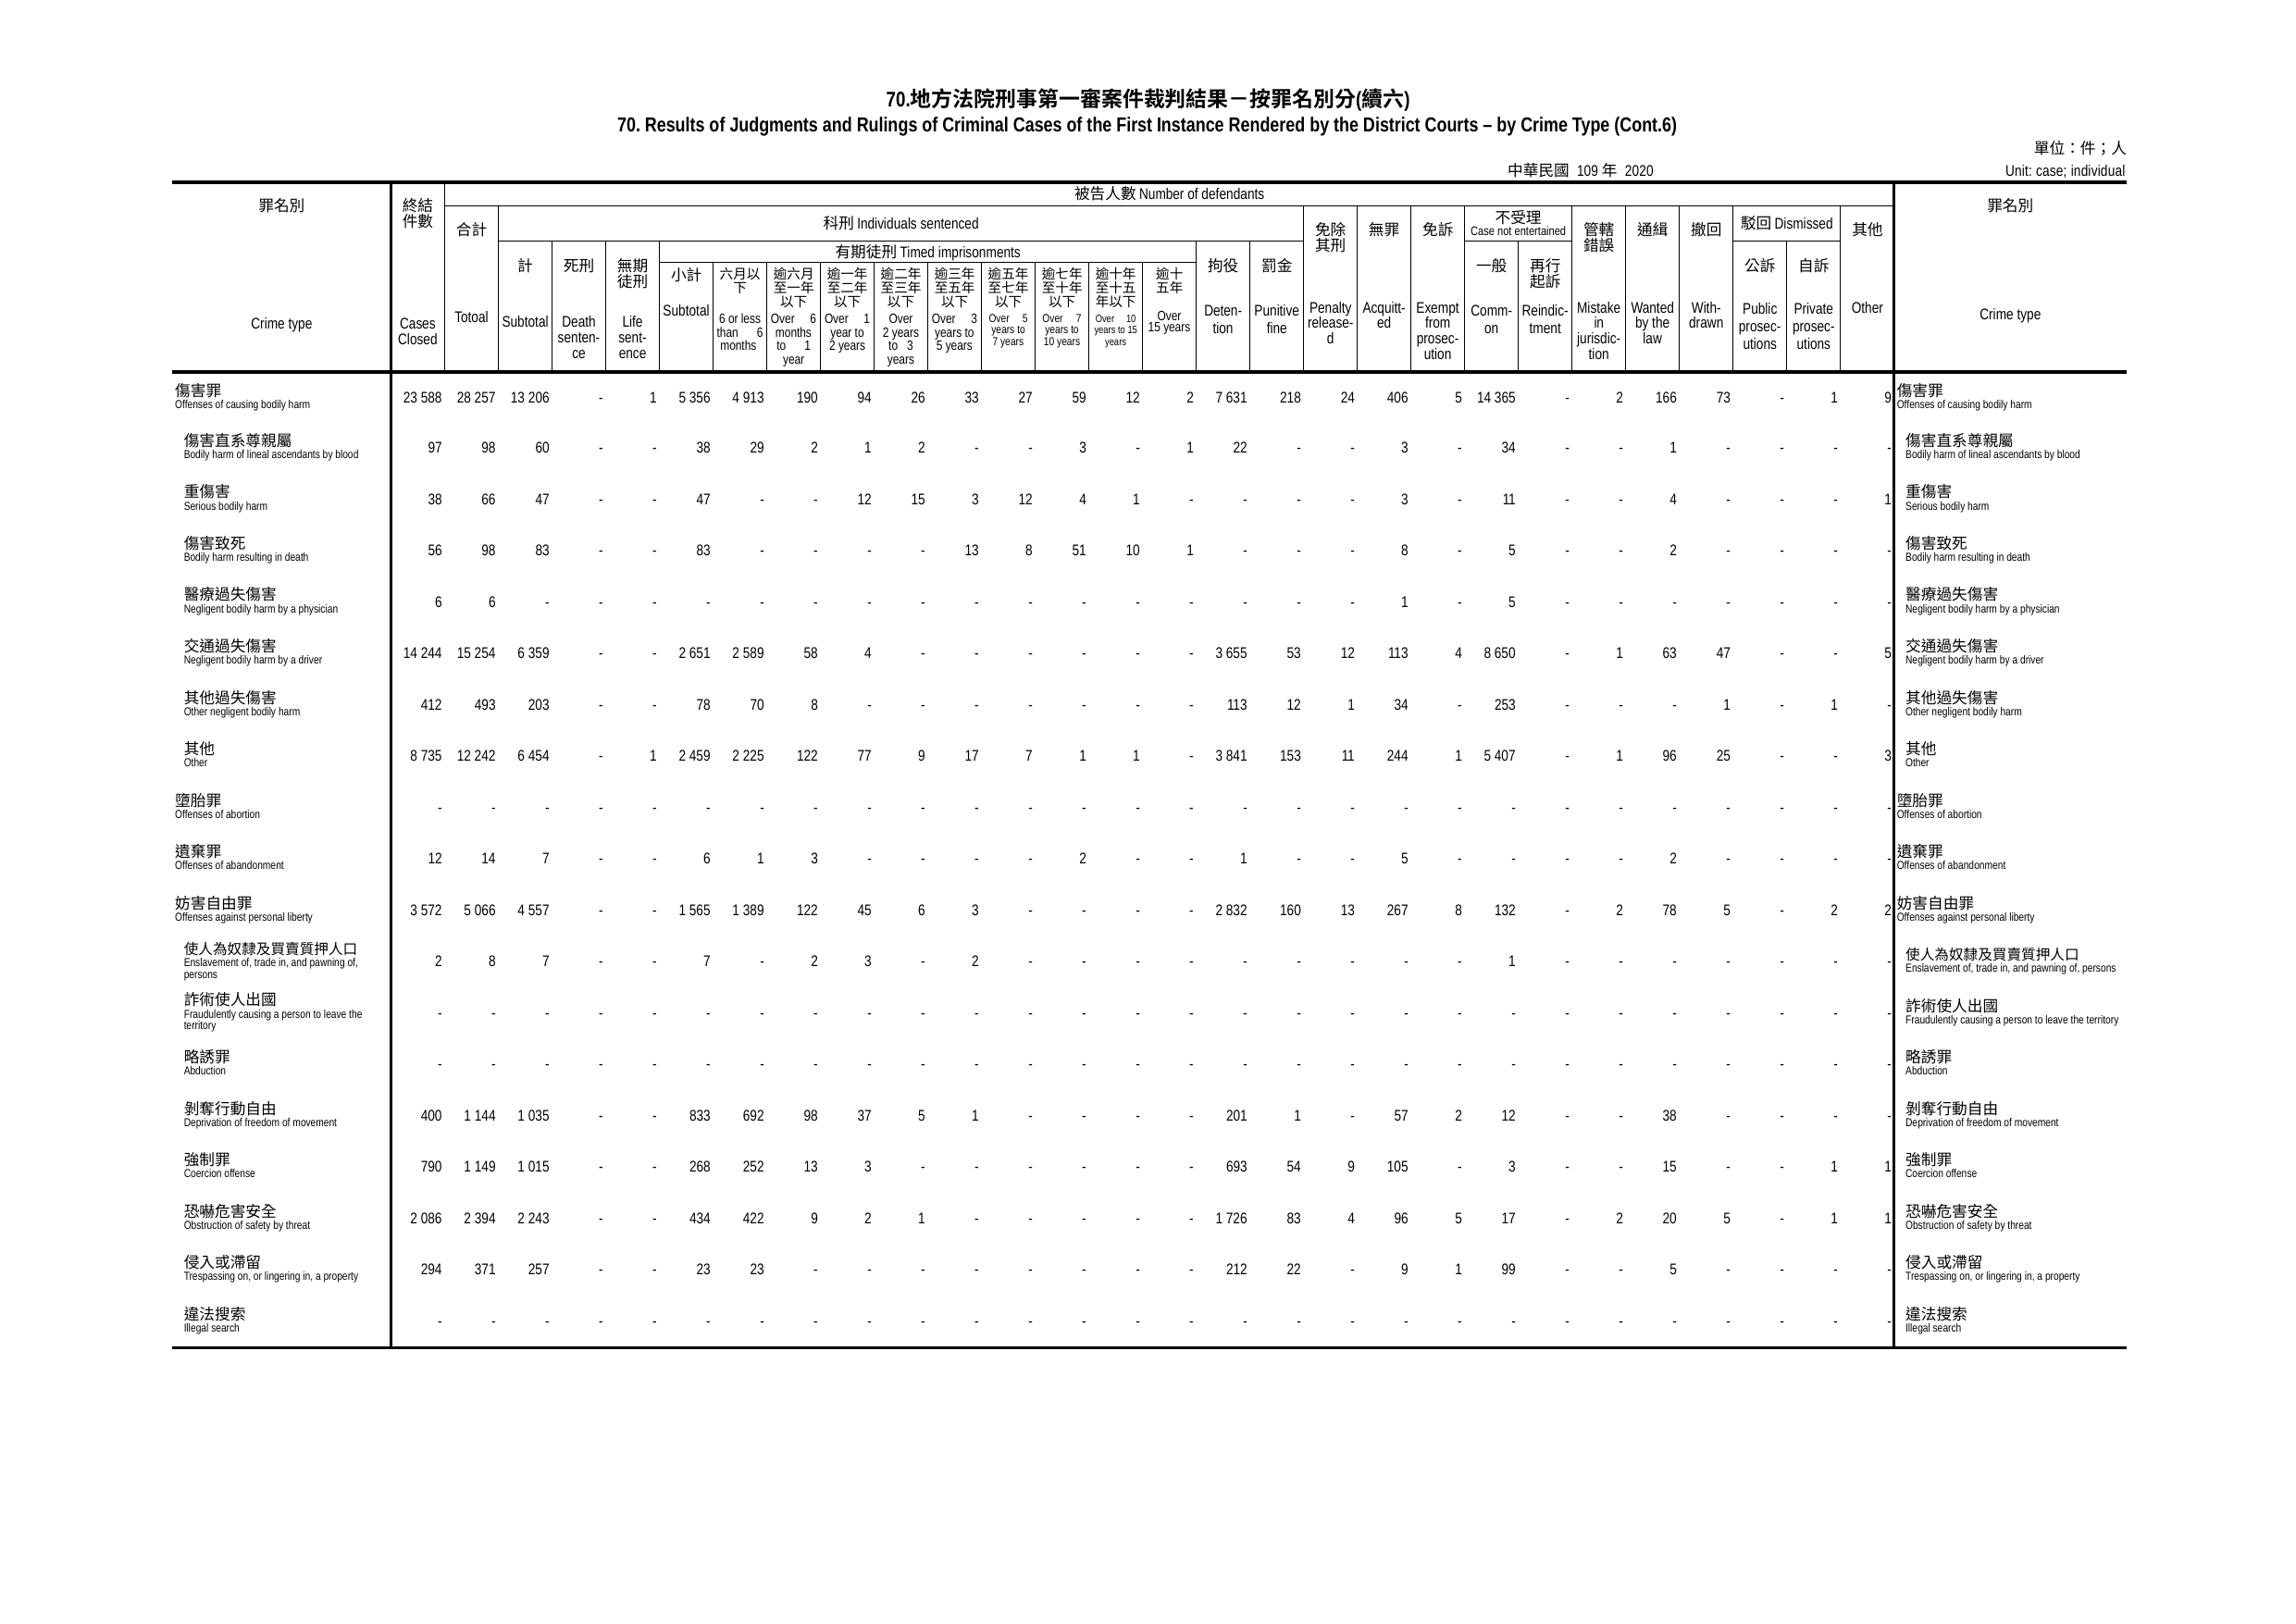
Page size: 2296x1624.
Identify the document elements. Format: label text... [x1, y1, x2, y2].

table_cell - [1410, 576, 1464, 627]
table_cell - [552, 885, 605, 936]
table_cell 12 [1088, 374, 1142, 422]
table_cell - [1733, 1193, 1787, 1244]
table_cell - [1088, 422, 1142, 473]
table_cell 1 [1304, 679, 1357, 730]
table_cell - [1410, 1141, 1464, 1193]
table_cell - [1841, 833, 1893, 885]
table_cell - [659, 987, 713, 1038]
table_cell - [1572, 525, 1625, 576]
table_cell - [1249, 833, 1303, 885]
table_cell - [927, 1244, 981, 1295]
table_cell - [820, 679, 874, 730]
table_cell 6 [659, 833, 713, 885]
table_cell - [1572, 987, 1625, 1038]
table_cell - [713, 987, 766, 1038]
table_cell - [1787, 627, 1840, 678]
table_cell - [1518, 473, 1571, 525]
table_cell 2 589 [713, 627, 766, 678]
table_cell - [1733, 833, 1787, 885]
table_cell - [605, 1193, 659, 1244]
table_cell 7 [981, 730, 1035, 781]
table_cell - [1035, 1193, 1088, 1244]
table_cell 侵入或滯留 Trespassing on, or lingering in, a property [172, 1244, 390, 1295]
table_cell 47 [498, 473, 552, 525]
table_cell - [874, 782, 927, 833]
table_cell - [1465, 1038, 1518, 1090]
table_cell 1 [1787, 1141, 1840, 1193]
table_cell - [927, 987, 981, 1038]
table_cell 7 [659, 936, 713, 987]
table_cell 違法搜索 Illegal search [172, 1295, 390, 1346]
table_cell 重傷害 Serious bodily harm [1895, 473, 2127, 525]
table_cell - [1088, 885, 1142, 936]
table_cell 252 [713, 1141, 766, 1193]
table_cell 逾一年至二年以下 Over 1 year to 2 years [821, 263, 874, 370]
table_cell 47 [1680, 627, 1732, 678]
table_cell 強制罪 Coercion offense [1895, 1141, 2127, 1193]
table_cell 78 [659, 679, 713, 730]
table_cell 1 726 [1197, 1193, 1249, 1244]
table_cell - [1680, 1295, 1732, 1346]
table_cell - [766, 987, 820, 1038]
table_cell 傷害致死 Bodily harm resulting in death [1895, 525, 2127, 576]
table_cell 2 [766, 936, 820, 987]
table_cell - [1518, 1193, 1571, 1244]
table_cell 17 [927, 730, 981, 781]
table_cell - [1142, 1193, 1196, 1244]
table_cell - [927, 782, 981, 833]
table_cell - [1733, 1038, 1787, 1090]
table_cell 科刑Individuals sentenced [499, 206, 1303, 241]
table_cell 12 [820, 473, 874, 525]
table_cell 略誘罪 Abduction [172, 1038, 390, 1090]
table_cell - [1357, 936, 1410, 987]
table_cell 5 356 [659, 374, 713, 422]
table_cell 墮胎罪 Offenses of abortion [1895, 782, 2127, 833]
table_cell 管轄 錯誤 Mistake in jurisdic- tion [1572, 206, 1625, 370]
table_cell 4 913 [713, 374, 766, 422]
table_cell - [552, 987, 605, 1038]
table_cell - [1142, 1244, 1196, 1295]
table_cell - [605, 627, 659, 678]
table_cell 免訴 Exempt from prosec-ution [1411, 206, 1464, 370]
table_cell 2 [927, 936, 981, 987]
table_cell - [605, 885, 659, 936]
table_cell - [927, 1141, 981, 1193]
table_cell 無罪 Acquitt- ed [1358, 206, 1410, 370]
table_cell 371 [444, 1244, 498, 1295]
table_cell 132 [1465, 885, 1518, 936]
table_cell 20 [1625, 1193, 1679, 1244]
table_cell - [927, 1193, 981, 1244]
table_cell - [1572, 782, 1625, 833]
table_cell - [1841, 1038, 1893, 1090]
table_cell - [1787, 525, 1840, 576]
text 單位：件；人 [169, 136, 2126, 158]
table_cell - [1572, 936, 1625, 987]
table_cell 5 066 [444, 885, 498, 936]
table_cell 2 832 [1197, 885, 1249, 936]
table_cell - [1625, 936, 1679, 987]
table_cell 1 [1680, 679, 1732, 730]
table_cell 14 365 [1465, 374, 1518, 422]
table_cell - [1518, 576, 1571, 627]
table_cell - [713, 1295, 766, 1346]
table_cell 2 [1572, 1193, 1625, 1244]
table_cell 27 [981, 374, 1035, 422]
table_cell - [605, 576, 659, 627]
table_cell - [874, 1244, 927, 1295]
table_cell - [766, 1295, 820, 1346]
table_cell 63 [1625, 627, 1679, 678]
table_cell - [1142, 885, 1196, 936]
table_cell 5 [1465, 525, 1518, 576]
table_cell 4 557 [498, 885, 552, 936]
table_cell 其他過失傷害 Other negligent bodily harm [172, 679, 390, 730]
table_cell 257 [498, 1244, 552, 1295]
text 70.地方法院刑事第一審案件裁判結果－按罪名別分(續六) [169, 82, 2126, 113]
table_cell 妨害自由罪 Offenses against personal liberty [172, 885, 390, 936]
table_cell 22 [1249, 1244, 1303, 1295]
table_cell - [1787, 1038, 1840, 1090]
table_cell - [1787, 473, 1840, 525]
table_cell 逾二年至三年以下 Over 2 years to 3 years [875, 263, 927, 370]
table_cell - [659, 1295, 713, 1346]
table_cell - [713, 936, 766, 987]
table_cell - [874, 525, 927, 576]
table_cell - [1142, 1295, 1196, 1346]
table_cell - [874, 987, 927, 1038]
table_cell 5 [1625, 1244, 1679, 1295]
table_cell - [659, 1038, 713, 1090]
table_cell - [1787, 730, 1840, 781]
table_cell - [1625, 679, 1679, 730]
table_cell 1 [1142, 525, 1196, 576]
table_cell - [1733, 1244, 1787, 1295]
table_cell 83 [1249, 1193, 1303, 1244]
table_cell 5 [1410, 374, 1464, 422]
table_cell - [820, 1038, 874, 1090]
table_cell - [605, 1090, 659, 1141]
table_cell - [444, 782, 498, 833]
table_cell 交通過失傷害 Negligent bodily harm by a driver [1895, 627, 2127, 678]
table_cell 790 [392, 1141, 444, 1193]
table_cell - [605, 525, 659, 576]
table_cell 22 [1197, 422, 1249, 473]
table_cell - [1035, 782, 1088, 833]
table_cell 2 [874, 422, 927, 473]
table_cell - [1035, 1090, 1088, 1141]
table_cell 傷害罪 Offenses of causing bodily harm [172, 374, 390, 422]
table_cell 駁回Dismissed [1733, 206, 1840, 241]
table_cell - [1035, 1141, 1088, 1193]
table_cell 12 [1304, 627, 1357, 678]
table_cell - [1733, 730, 1787, 781]
table_cell 218 [1249, 374, 1303, 422]
table_cell - [1680, 987, 1732, 1038]
table_cell 其他 Other [1841, 206, 1893, 370]
table_cell - [1680, 422, 1732, 473]
table_cell 1 015 [498, 1141, 552, 1193]
table_cell 剝奪行動自由 Deprivation of freedom of movement [172, 1090, 390, 1141]
table_cell 4 [1304, 1193, 1357, 1244]
table_cell 6 [874, 885, 927, 936]
table_cell - [874, 576, 927, 627]
table_cell - [1733, 1295, 1787, 1346]
table_cell 剝奪行動自由 Deprivation of freedom of movement [1895, 1090, 2127, 1141]
table_cell 合計 Totoal [445, 206, 498, 370]
table_cell - [1304, 1244, 1357, 1295]
table_cell - [1410, 1038, 1464, 1090]
table_cell 33 [927, 374, 981, 422]
table_cell 一般 Comm- on [1465, 242, 1518, 370]
table_cell - [552, 730, 605, 781]
table_cell - [874, 1038, 927, 1090]
table_cell - [981, 936, 1035, 987]
table_cell 4 [1410, 627, 1464, 678]
table_cell 12 [392, 833, 444, 885]
table_cell 14 244 [392, 627, 444, 678]
table_cell 1 [1410, 730, 1464, 781]
table_cell - [444, 1038, 498, 1090]
table_cell - [1572, 1295, 1625, 1346]
table_cell - [1680, 782, 1732, 833]
table_cell - [874, 1141, 927, 1193]
table_cell - [605, 833, 659, 885]
table_cell 14 [444, 833, 498, 885]
table_cell - [1465, 833, 1518, 885]
table_cell - [1841, 936, 1893, 987]
table_cell 7 631 [1197, 374, 1249, 422]
table_cell - [659, 576, 713, 627]
table_cell 8 [981, 525, 1035, 576]
table_cell - [1304, 1295, 1357, 1346]
table_cell 2 [1787, 885, 1840, 936]
table_cell 98 [444, 422, 498, 473]
table_cell - [1625, 987, 1679, 1038]
text 70. Results of Judgments and Rulings of Criminal Cases of the First Instance Rendered by the District Courts – by Crime Type (Cont.6) [169, 113, 2126, 136]
table_cell - [927, 1038, 981, 1090]
table_cell 1 [1088, 473, 1142, 525]
table_cell - [1142, 833, 1196, 885]
table_cell - [1249, 473, 1303, 525]
table_cell 撤回 With- drawn [1680, 206, 1732, 370]
table_cell - [1841, 1090, 1893, 1141]
table_cell 8 735 [392, 730, 444, 781]
table_cell - [1680, 1244, 1732, 1295]
table_cell 死刑 Death senten-ce [552, 242, 605, 370]
table_cell 1 144 [444, 1090, 498, 1141]
table_cell 5 [1357, 833, 1410, 885]
table_cell - [1787, 1244, 1840, 1295]
table_cell - [820, 833, 874, 885]
table_cell 8 [1410, 885, 1464, 936]
table_cell - [1197, 987, 1249, 1038]
table_cell 98 [444, 525, 498, 576]
table_cell 拘役 Deten- tion [1197, 242, 1249, 370]
table_cell 8 [766, 679, 820, 730]
table_cell - [1787, 1090, 1840, 1141]
table_cell - [1787, 782, 1840, 833]
table_cell 57 [1357, 1090, 1410, 1141]
table_cell 1 [1841, 473, 1893, 525]
table_cell 122 [766, 730, 820, 781]
table_cell - [1197, 1295, 1249, 1346]
table_cell - [981, 1193, 1035, 1244]
table_cell - [1249, 1038, 1303, 1090]
table_cell - [1680, 1141, 1732, 1193]
table_cell - [1733, 987, 1787, 1038]
table_cell 406 [1357, 374, 1410, 422]
table_cell 9 [766, 1193, 820, 1244]
table_cell 5 [1841, 627, 1893, 678]
table_cell - [713, 473, 766, 525]
table_cell - [1357, 987, 1410, 1038]
table_cell - [981, 679, 1035, 730]
table_cell - [1787, 422, 1840, 473]
table_cell 詐術使人出國 Fraudulently causing a person to leave the territory [172, 987, 390, 1038]
table_cell - [1142, 679, 1196, 730]
table_cell - [552, 1193, 605, 1244]
table_cell - [1249, 936, 1303, 987]
table_cell - [1035, 987, 1088, 1038]
table_cell - [981, 885, 1035, 936]
table_cell 15 254 [444, 627, 498, 678]
table_cell 267 [1357, 885, 1410, 936]
table_cell - [981, 987, 1035, 1038]
table_cell 5 407 [1465, 730, 1518, 781]
table_cell - [874, 936, 927, 987]
table_cell - [552, 422, 605, 473]
table_cell - [981, 1090, 1035, 1141]
table_cell 1 [1572, 730, 1625, 781]
table_cell - [1518, 1141, 1571, 1193]
table_cell 1 [1572, 627, 1625, 678]
table_cell 13 206 [498, 374, 552, 422]
table_cell 96 [1357, 1193, 1410, 1244]
table_cell - [605, 679, 659, 730]
table_cell - [1787, 1295, 1840, 1346]
table_cell - [1518, 679, 1571, 730]
table_cell 免除 其刑 Penalty release-d [1304, 206, 1357, 370]
table_cell 2 [1410, 1090, 1464, 1141]
table_cell 六月以下 6 or less than 6 months [714, 263, 766, 370]
table_cell 26 [874, 374, 927, 422]
table_cell 墮胎罪 Offenses of abortion [172, 782, 390, 833]
text 中華民國 109 年 2020 Unit: case; individual [169, 158, 2126, 180]
table_cell - [552, 782, 605, 833]
table_cell - [1304, 936, 1357, 987]
table_cell 詐術使人出國 Fraudulently causing a person to leave the territory [1895, 987, 2127, 1038]
table_cell 1 [1787, 374, 1840, 422]
table_cell - [820, 525, 874, 576]
table_cell 268 [659, 1141, 713, 1193]
table_cell - [874, 1295, 927, 1346]
table_cell 其他過失傷害 Other negligent bodily harm [1895, 679, 2127, 730]
table_cell 434 [659, 1193, 713, 1244]
table_cell - [1733, 1090, 1787, 1141]
table_cell - [981, 576, 1035, 627]
table_cell 6 [392, 576, 444, 627]
table_cell - [1787, 987, 1840, 1038]
table_cell - [1142, 987, 1196, 1038]
table_cell - [713, 782, 766, 833]
table_cell 2 [1625, 833, 1679, 885]
table_cell 2 651 [659, 627, 713, 678]
table_cell 25 [1680, 730, 1732, 781]
table_cell 2 [1572, 885, 1625, 936]
table_cell 1 [874, 1193, 927, 1244]
table_cell - [1680, 833, 1732, 885]
table_cell - [1518, 782, 1571, 833]
table_cell 94 [820, 374, 874, 422]
table_cell 1 [1787, 679, 1840, 730]
table_cell 3 [1357, 422, 1410, 473]
table_cell 59 [1035, 374, 1088, 422]
table_cell - [1357, 1295, 1410, 1346]
table_cell 1 [1035, 730, 1088, 781]
table_cell - [874, 627, 927, 678]
table_cell 692 [713, 1090, 766, 1141]
table_cell 3 [820, 936, 874, 987]
table_cell 1 [1410, 1244, 1464, 1295]
table_cell 自訴 Private prosec-utions [1787, 242, 1840, 370]
table_cell 3 [766, 833, 820, 885]
table_cell 54 [1249, 1141, 1303, 1193]
table_cell - [552, 1038, 605, 1090]
table_cell 逾七年至十年以下 Over 7 years to 10 years [1036, 263, 1088, 370]
table_cell - [1572, 833, 1625, 885]
table_cell 逾三年至五年以下 Over 3 years to 5 years [928, 263, 981, 370]
table_cell - [1733, 679, 1787, 730]
table_cell - [981, 1295, 1035, 1346]
table_cell 2 [1625, 525, 1679, 576]
table_cell - [1035, 627, 1088, 678]
table_header 罪名別 Crime type [1895, 184, 2127, 370]
table_cell - [820, 782, 874, 833]
table_cell 3 [927, 473, 981, 525]
table_cell - [498, 576, 552, 627]
table_cell - [552, 1244, 605, 1295]
table_cell 5 [1465, 576, 1518, 627]
table_cell - [766, 782, 820, 833]
table_cell 傷害直系尊親屬 Bodily harm of lineal ascendants by blood [172, 422, 390, 473]
table_cell - [1625, 576, 1679, 627]
table_cell 9 [1841, 374, 1893, 422]
table_cell 23 588 [392, 374, 444, 422]
table_cell 8 650 [1465, 627, 1518, 678]
table_cell 37 [820, 1090, 874, 1141]
table_cell - [1142, 782, 1196, 833]
table_cell 833 [659, 1090, 713, 1141]
table_cell 遺棄罪 Offenses of abandonment [1895, 833, 2127, 885]
table_cell 23 [659, 1244, 713, 1295]
table_cell 693 [1197, 1141, 1249, 1193]
table_cell 1 [1841, 1193, 1893, 1244]
table_cell - [1680, 1090, 1732, 1141]
table_cell 83 [659, 525, 713, 576]
table_cell - [444, 987, 498, 1038]
table_cell - [552, 473, 605, 525]
table_cell 恐嚇危害安全 Obstruction of safety by threat [1895, 1193, 2127, 1244]
table_cell 通緝 Wanted by the law [1626, 206, 1679, 370]
table_cell 2 394 [444, 1193, 498, 1244]
table_cell 113 [1357, 627, 1410, 678]
table_cell - [1304, 987, 1357, 1038]
table_cell - [1518, 833, 1571, 885]
table_cell 15 [1625, 1141, 1679, 1193]
table_cell 15 [874, 473, 927, 525]
table_cell - [1088, 627, 1142, 678]
table_cell 2 [1142, 374, 1196, 422]
table_cell - [1572, 1244, 1625, 1295]
table_cell - [1142, 473, 1196, 525]
table_cell 3 572 [392, 885, 444, 936]
table_cell - [605, 422, 659, 473]
table_cell 使人為奴隸及買賣質押人口 Enslavement of, trade in, and pawning of, persons [172, 936, 390, 987]
table_cell - [1680, 1038, 1732, 1090]
table_cell - [552, 1141, 605, 1193]
table_cell - [1680, 473, 1732, 525]
table_cell - [498, 1038, 552, 1090]
table_cell - [927, 422, 981, 473]
table_cell - [552, 679, 605, 730]
table_cell 166 [1625, 374, 1679, 422]
table_cell - [1304, 833, 1357, 885]
table_cell 113 [1197, 679, 1249, 730]
table_cell - [1733, 374, 1787, 422]
table_cell 294 [392, 1244, 444, 1295]
table_cell - [1088, 782, 1142, 833]
table_cell - [605, 936, 659, 987]
table_cell 2 [1841, 885, 1893, 936]
table_cell 17 [1465, 1193, 1518, 1244]
table_cell 7 [498, 833, 552, 885]
table_cell - [1410, 936, 1464, 987]
table_header 終結 件數 Cases Closed [392, 184, 444, 370]
table_cell - [605, 987, 659, 1038]
table_cell - [766, 473, 820, 525]
table_cell - [1197, 936, 1249, 987]
table_cell - [1035, 1295, 1088, 1346]
table_cell 12 [1465, 1090, 1518, 1141]
table_cell 恐嚇危害安全 Obstruction of safety by threat [172, 1193, 390, 1244]
table_cell - [981, 422, 1035, 473]
table_cell - [605, 1141, 659, 1193]
table_cell 逾五年至七年以下 Over 5 years to 7 years [982, 263, 1035, 370]
table_cell - [766, 525, 820, 576]
table_cell - [1142, 1038, 1196, 1090]
table_cell - [1035, 1244, 1088, 1295]
table_cell 逾六月至一年以下 Over 6 months to 1 year [767, 263, 820, 370]
table_cell 2 [1035, 833, 1088, 885]
table_cell 違法搜索 Illegal search [1895, 1295, 2127, 1346]
table_cell - [1088, 987, 1142, 1038]
table_cell - [927, 833, 981, 885]
table_cell - [1410, 833, 1464, 885]
table_cell - [1410, 1295, 1464, 1346]
table_header 被告人數Number of defendants [445, 184, 1893, 205]
table_cell - [1841, 1295, 1893, 1346]
table_cell 1 149 [444, 1141, 498, 1193]
table_cell - [1410, 987, 1464, 1038]
table_cell 公訴 Public prosec-utions [1733, 242, 1786, 370]
table_cell 244 [1357, 730, 1410, 781]
table_cell 34 [1465, 422, 1518, 473]
table_cell - [552, 525, 605, 576]
table_cell 逾十年 至十五 年以下 Over 10 years to 15 years [1089, 263, 1142, 370]
table_cell - [1465, 782, 1518, 833]
table_cell - [820, 987, 874, 1038]
table_cell 212 [1197, 1244, 1249, 1295]
table_cell 5 [1680, 885, 1732, 936]
table_cell 3 [1357, 473, 1410, 525]
table_cell - [444, 1295, 498, 1346]
table_cell 4 [820, 627, 874, 678]
table_cell 47 [659, 473, 713, 525]
table_cell - [820, 1295, 874, 1346]
table_cell 12 [981, 473, 1035, 525]
table_cell 58 [766, 627, 820, 678]
table_cell - [1518, 374, 1571, 422]
table_cell 1 [605, 730, 659, 781]
table_cell - [1787, 833, 1840, 885]
table_cell 24 [1304, 374, 1357, 422]
table_cell - [552, 1295, 605, 1346]
table_cell - [1410, 782, 1464, 833]
table_cell - [1680, 936, 1732, 987]
table_cell 201 [1197, 1090, 1249, 1141]
table_cell - [1733, 525, 1787, 576]
table_cell 小計 Subtotal [660, 263, 713, 370]
table_cell - [1304, 1090, 1357, 1141]
table_cell - [1088, 1295, 1142, 1346]
table_cell 強制罪 Coercion offense [172, 1141, 390, 1193]
table_cell - [981, 1141, 1035, 1193]
table_cell 使人為奴隸及買賣質押人口 Enslavement of, trade in, and pawning of, persons [1895, 936, 2127, 987]
table_cell 78 [1625, 885, 1679, 936]
table_cell 1 389 [713, 885, 766, 936]
table_cell 6 [444, 576, 498, 627]
table_cell 其他 Other [1895, 730, 2127, 781]
table_cell 傷害致死 Bodily harm resulting in death [172, 525, 390, 576]
table_cell - [1518, 987, 1571, 1038]
table_cell 1 [605, 374, 659, 422]
table_cell - [1142, 576, 1196, 627]
table_cell 略誘罪 Abduction [1895, 1038, 2127, 1090]
table_cell 98 [766, 1090, 820, 1141]
table_cell 6 454 [498, 730, 552, 781]
table_cell - [766, 1038, 820, 1090]
table_cell - [392, 1038, 444, 1090]
table_cell - [1304, 576, 1357, 627]
table_cell - [1572, 1038, 1625, 1090]
table_cell - [1841, 987, 1893, 1038]
table_cell - [659, 782, 713, 833]
table_cell - [1733, 782, 1787, 833]
table_cell 83 [498, 525, 552, 576]
table_cell - [1197, 525, 1249, 576]
table_cell 122 [766, 885, 820, 936]
table_cell - [1680, 576, 1732, 627]
table_cell 12 242 [444, 730, 498, 781]
table_cell - [1841, 576, 1893, 627]
table_cell - [1733, 473, 1787, 525]
table_cell - [1625, 782, 1679, 833]
table_cell - [1088, 833, 1142, 885]
table_cell 1 [1625, 422, 1679, 473]
table_cell - [1088, 1141, 1142, 1193]
table_cell 99 [1465, 1244, 1518, 1295]
table_cell 逾十 五年 Over 15 years [1143, 263, 1196, 370]
table_cell 60 [498, 422, 552, 473]
table_cell 400 [392, 1090, 444, 1141]
table_cell - [874, 833, 927, 885]
table_cell 醫療過失傷害 Negligent bodily harm by a physician [1895, 576, 2127, 627]
table_cell - [1197, 782, 1249, 833]
table_cell - [1410, 473, 1464, 525]
table_cell - [1197, 1038, 1249, 1090]
table_cell - [1088, 576, 1142, 627]
table_cell 66 [444, 473, 498, 525]
table_cell - [1680, 525, 1732, 576]
table_cell 2 [1572, 374, 1625, 422]
table_cell 交通過失傷害 Negligent bodily harm by a driver [172, 627, 390, 678]
table_cell 1 [1465, 936, 1518, 987]
table_cell - [1465, 1295, 1518, 1346]
table_cell - [1518, 525, 1571, 576]
table_cell - [1035, 576, 1088, 627]
table_cell 1 [1197, 833, 1249, 885]
table_cell - [1465, 987, 1518, 1038]
table_cell 153 [1249, 730, 1303, 781]
table_cell - [1035, 679, 1088, 730]
table_cell 1 [1787, 1193, 1840, 1244]
table_cell - [981, 627, 1035, 678]
table_cell 1 [1249, 1090, 1303, 1141]
table_cell - [1841, 782, 1893, 833]
table_cell 3 841 [1197, 730, 1249, 781]
table_cell 醫療過失傷害 Negligent bodily harm by a physician [172, 576, 390, 627]
table_cell - [605, 1295, 659, 1346]
table_cell - [820, 576, 874, 627]
table_cell 11 [1304, 730, 1357, 781]
table_cell - [605, 1038, 659, 1090]
table_cell - [1518, 885, 1571, 936]
table_cell 97 [392, 422, 444, 473]
table_cell 9 [1304, 1141, 1357, 1193]
table_cell - [552, 1090, 605, 1141]
table_cell - [552, 374, 605, 422]
table_cell 160 [1249, 885, 1303, 936]
table_cell - [1249, 987, 1303, 1038]
table_cell - [1249, 422, 1303, 473]
table_cell 13 [766, 1141, 820, 1193]
table_cell 侵入或滯留 Trespassing on, or lingering in, a property [1895, 1244, 2127, 1295]
table_cell 傷害罪 Offenses of causing bodily harm [1895, 374, 2127, 422]
table_cell 190 [766, 374, 820, 422]
table_cell 2 [766, 422, 820, 473]
table_cell - [1572, 1090, 1625, 1141]
table_cell 1 [1088, 730, 1142, 781]
table_cell - [1518, 730, 1571, 781]
table_cell - [1518, 422, 1571, 473]
table_cell - [1518, 936, 1571, 987]
table_cell - [1197, 473, 1249, 525]
table_cell 遺棄罪 Offenses of abandonment [172, 833, 390, 885]
table_cell 再行 起訴 Reindic-tment [1519, 242, 1571, 370]
table_cell - [498, 782, 552, 833]
table_cell - [392, 987, 444, 1038]
table_cell 4 [1625, 473, 1679, 525]
table_cell 38 [659, 422, 713, 473]
table_cell - [1088, 1090, 1142, 1141]
table_cell 412 [392, 679, 444, 730]
table_cell 7 [498, 936, 552, 987]
table_cell - [1410, 422, 1464, 473]
table_cell - [1572, 576, 1625, 627]
table_cell 1 [927, 1090, 981, 1141]
table_cell - [981, 833, 1035, 885]
table_cell - [1304, 422, 1357, 473]
table_cell - [1572, 473, 1625, 525]
table_cell 3 [820, 1141, 874, 1193]
table_cell - [1733, 885, 1787, 936]
table_cell 56 [392, 525, 444, 576]
table_cell - [1518, 1090, 1571, 1141]
table_cell 13 [927, 525, 981, 576]
table_cell - [820, 1244, 874, 1295]
table_cell - [1572, 679, 1625, 730]
table_cell - [1035, 885, 1088, 936]
table_cell 1 [820, 422, 874, 473]
table_cell 38 [392, 473, 444, 525]
table_cell 28 257 [444, 374, 498, 422]
table_cell 6 359 [498, 627, 552, 678]
table_cell 1 035 [498, 1090, 552, 1141]
table_cell 70 [713, 679, 766, 730]
table_cell 1 [1841, 1141, 1893, 1193]
table_cell 29 [713, 422, 766, 473]
table_cell 2 225 [713, 730, 766, 781]
table_cell 45 [820, 885, 874, 936]
table_cell - [1142, 627, 1196, 678]
table_cell 493 [444, 679, 498, 730]
table_cell 2 [820, 1193, 874, 1244]
table_cell - [1088, 1038, 1142, 1090]
table_cell 4 [1035, 473, 1088, 525]
table_cell - [1197, 576, 1249, 627]
table_cell - [1841, 679, 1893, 730]
table_cell 不受理 Case not entertained [1465, 206, 1571, 241]
table_cell - [1733, 576, 1787, 627]
table_cell 3 [927, 885, 981, 936]
table_cell - [1304, 525, 1357, 576]
table_cell 96 [1625, 730, 1679, 781]
table_cell - [1249, 525, 1303, 576]
table_cell - [1035, 1038, 1088, 1090]
table_cell 其他 Other [172, 730, 390, 781]
table_cell - [498, 1295, 552, 1346]
table_cell 3 [1465, 1141, 1518, 1193]
table_cell - [1733, 936, 1787, 987]
table_cell 9 [874, 730, 927, 781]
table_cell - [1733, 1141, 1787, 1193]
table_cell - [1357, 782, 1410, 833]
table_cell - [874, 679, 927, 730]
table_cell 3 [1841, 730, 1893, 781]
table_cell - [1518, 627, 1571, 678]
table_cell - [1733, 422, 1787, 473]
table_cell - [981, 1244, 1035, 1295]
table_cell - [927, 576, 981, 627]
table_cell 3 655 [1197, 627, 1249, 678]
table_cell 5 [1680, 1193, 1732, 1244]
table_cell 203 [498, 679, 552, 730]
table_cell - [1142, 730, 1196, 781]
table_cell 1 [1142, 422, 1196, 473]
table_cell - [605, 1244, 659, 1295]
table_cell - [1035, 936, 1088, 987]
table_cell 計 Subtotal [499, 242, 552, 370]
table_cell - [498, 987, 552, 1038]
table_cell - [1088, 1244, 1142, 1295]
table_cell - [1357, 1038, 1410, 1090]
table_cell 3 [1035, 422, 1088, 473]
table_cell - [927, 627, 981, 678]
table_cell 傷害直系尊親屬 Bodily harm of lineal ascendants by blood [1895, 422, 2127, 473]
table_cell - [1625, 1295, 1679, 1346]
table_cell 77 [820, 730, 874, 781]
table_cell - [1787, 936, 1840, 987]
table_cell - [1249, 1295, 1303, 1346]
table_cell - [1088, 1193, 1142, 1244]
table_cell - [1410, 679, 1464, 730]
table_cell - [927, 679, 981, 730]
table_cell 12 [1249, 679, 1303, 730]
table_cell 8 [1357, 525, 1410, 576]
table_cell - [713, 525, 766, 576]
table_cell - [1733, 627, 1787, 678]
table_cell - [552, 936, 605, 987]
table_cell - [1841, 1244, 1893, 1295]
table_cell - [605, 782, 659, 833]
table_cell 1 [1357, 576, 1410, 627]
table_cell - [981, 782, 1035, 833]
table_cell - [766, 576, 820, 627]
table_cell 5 [1410, 1193, 1464, 1244]
table_cell - [1304, 473, 1357, 525]
table_cell 有期徒刑Timed imprisonments [660, 242, 1196, 262]
table_cell 2 459 [659, 730, 713, 781]
table_cell - [552, 627, 605, 678]
table_cell - [1088, 936, 1142, 987]
table_cell - [1518, 1295, 1571, 1346]
table_cell 1 [713, 833, 766, 885]
table_cell 8 [444, 936, 498, 987]
table_cell - [1572, 422, 1625, 473]
table_cell - [552, 576, 605, 627]
table_cell - [392, 1295, 444, 1346]
table_cell - [713, 1038, 766, 1090]
table_cell - [1304, 782, 1357, 833]
table_cell 13 [1304, 885, 1357, 936]
table_cell 38 [1625, 1090, 1679, 1141]
table_cell 73 [1680, 374, 1732, 422]
table_cell 105 [1357, 1141, 1410, 1193]
table_cell 妨害自由罪 Offenses against personal liberty [1895, 885, 2127, 936]
table_cell - [605, 473, 659, 525]
table_cell 34 [1357, 679, 1410, 730]
table_cell - [1249, 576, 1303, 627]
table_cell 1 565 [659, 885, 713, 936]
table_cell - [392, 782, 444, 833]
table_cell 23 [713, 1244, 766, 1295]
table_cell - [1304, 1038, 1357, 1090]
table_cell - [1841, 422, 1893, 473]
table_cell - [1841, 525, 1893, 576]
table_cell - [1088, 679, 1142, 730]
table_cell 5 [874, 1090, 927, 1141]
table_cell 2 [392, 936, 444, 987]
table_cell 422 [713, 1193, 766, 1244]
table_cell - [927, 1295, 981, 1346]
table_cell 11 [1465, 473, 1518, 525]
table_cell - [981, 1038, 1035, 1090]
table_cell - [1410, 525, 1464, 576]
table_cell 2 243 [498, 1193, 552, 1244]
table_cell - [1518, 1038, 1571, 1090]
table_cell - [1518, 1244, 1571, 1295]
table_cell 重傷害 Serious bodily harm [172, 473, 390, 525]
table_cell - [766, 1244, 820, 1295]
table_cell - [1142, 1090, 1196, 1141]
table_cell - [1625, 1038, 1679, 1090]
table_header 罪名別 Crime type [172, 184, 390, 370]
table_cell - [1787, 576, 1840, 627]
table_cell 53 [1249, 627, 1303, 678]
table_cell 無期 徒刑 Life sent- ence [606, 242, 659, 370]
table_cell - [1142, 936, 1196, 987]
table_cell - [552, 833, 605, 885]
table_cell - [713, 576, 766, 627]
table_cell 51 [1035, 525, 1088, 576]
table_cell 10 [1088, 525, 1142, 576]
table_cell 9 [1357, 1244, 1410, 1295]
table_cell 罰金 Punitive fine [1250, 242, 1303, 370]
table_cell 2 086 [392, 1193, 444, 1244]
table_cell 253 [1465, 679, 1518, 730]
table_cell - [1249, 782, 1303, 833]
table_cell - [1572, 1141, 1625, 1193]
table_cell - [1142, 1141, 1196, 1193]
